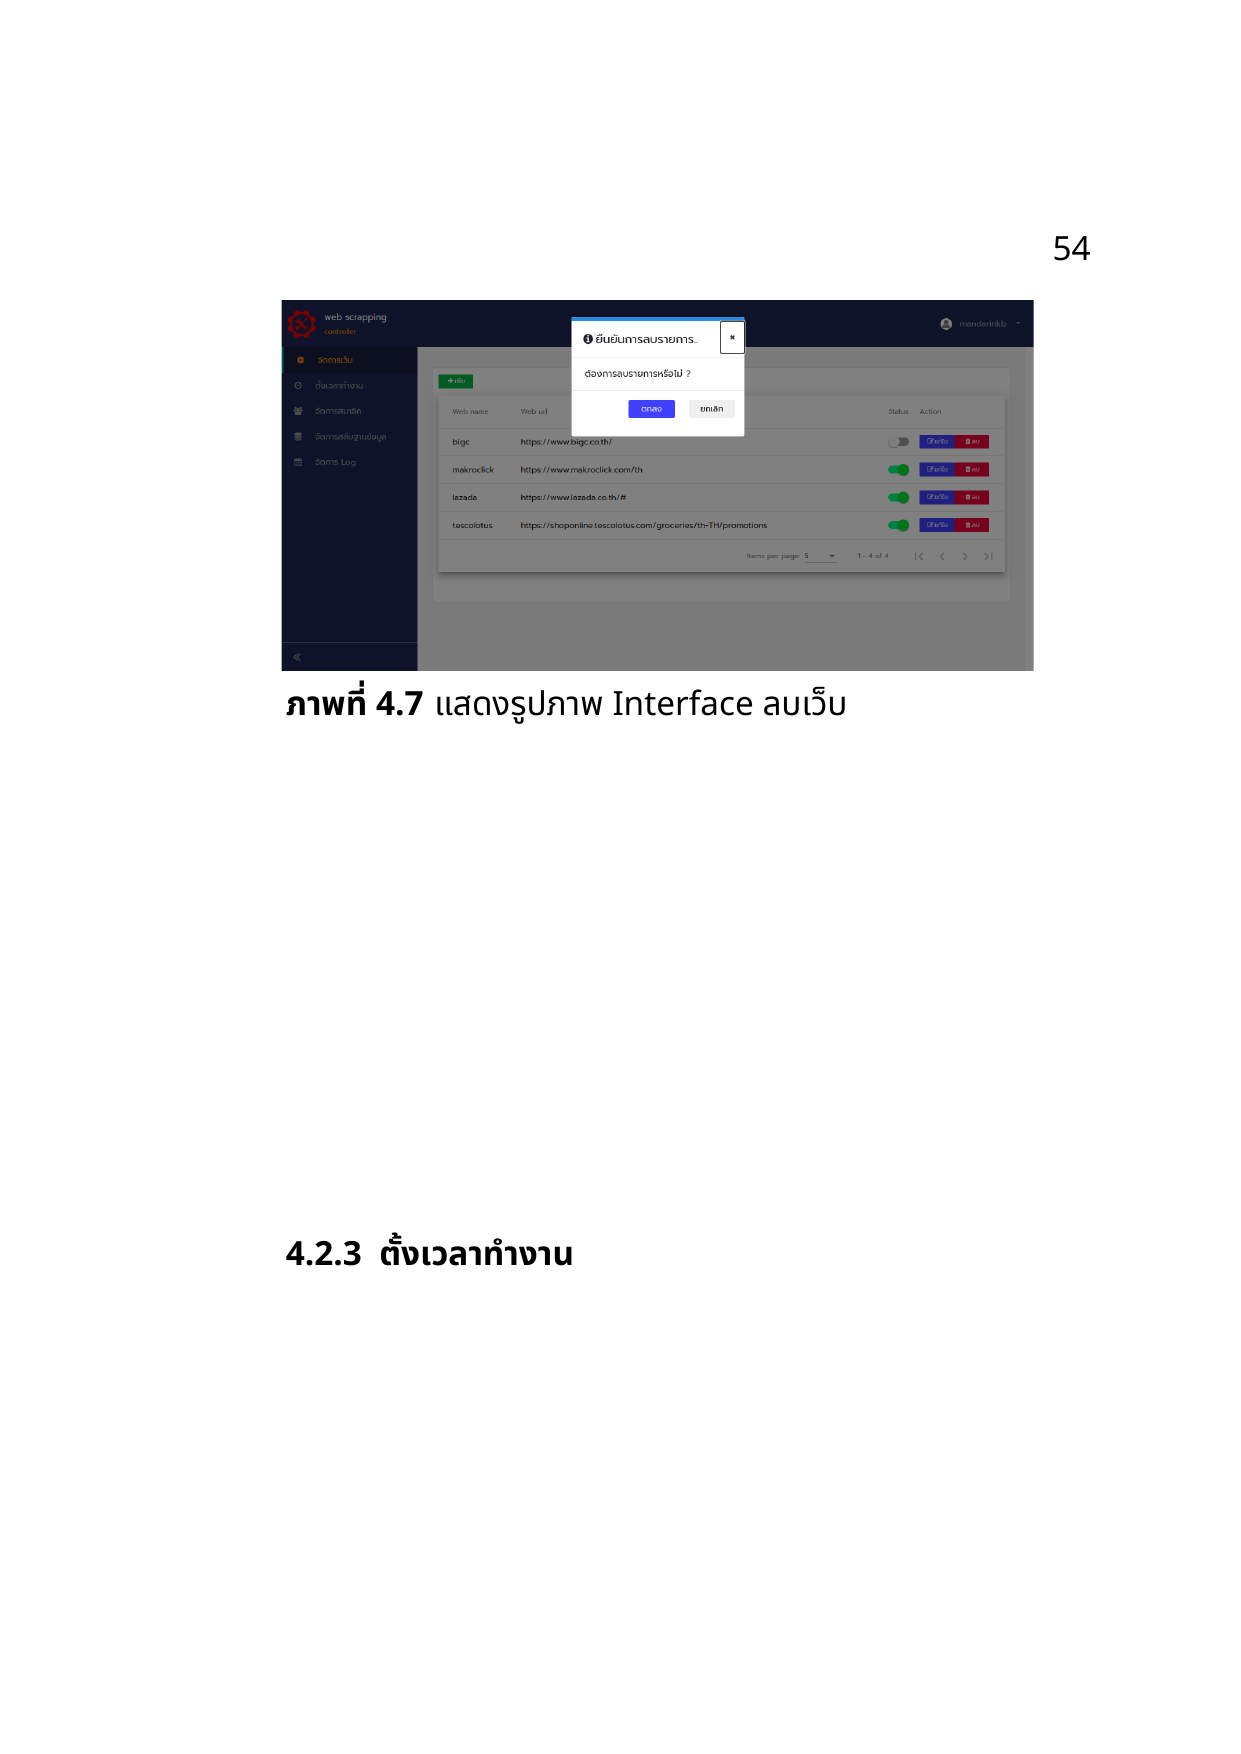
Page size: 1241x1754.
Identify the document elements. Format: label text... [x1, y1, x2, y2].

picture [281, 300, 1034, 671]
text 4.2.3 ตั้งเวลาทำงาน [225, 1230, 1091, 1281]
text ภาพที่ 4.7 แสดงรูปภาพ Interface ลบเว็บ [225, 671, 1091, 731]
